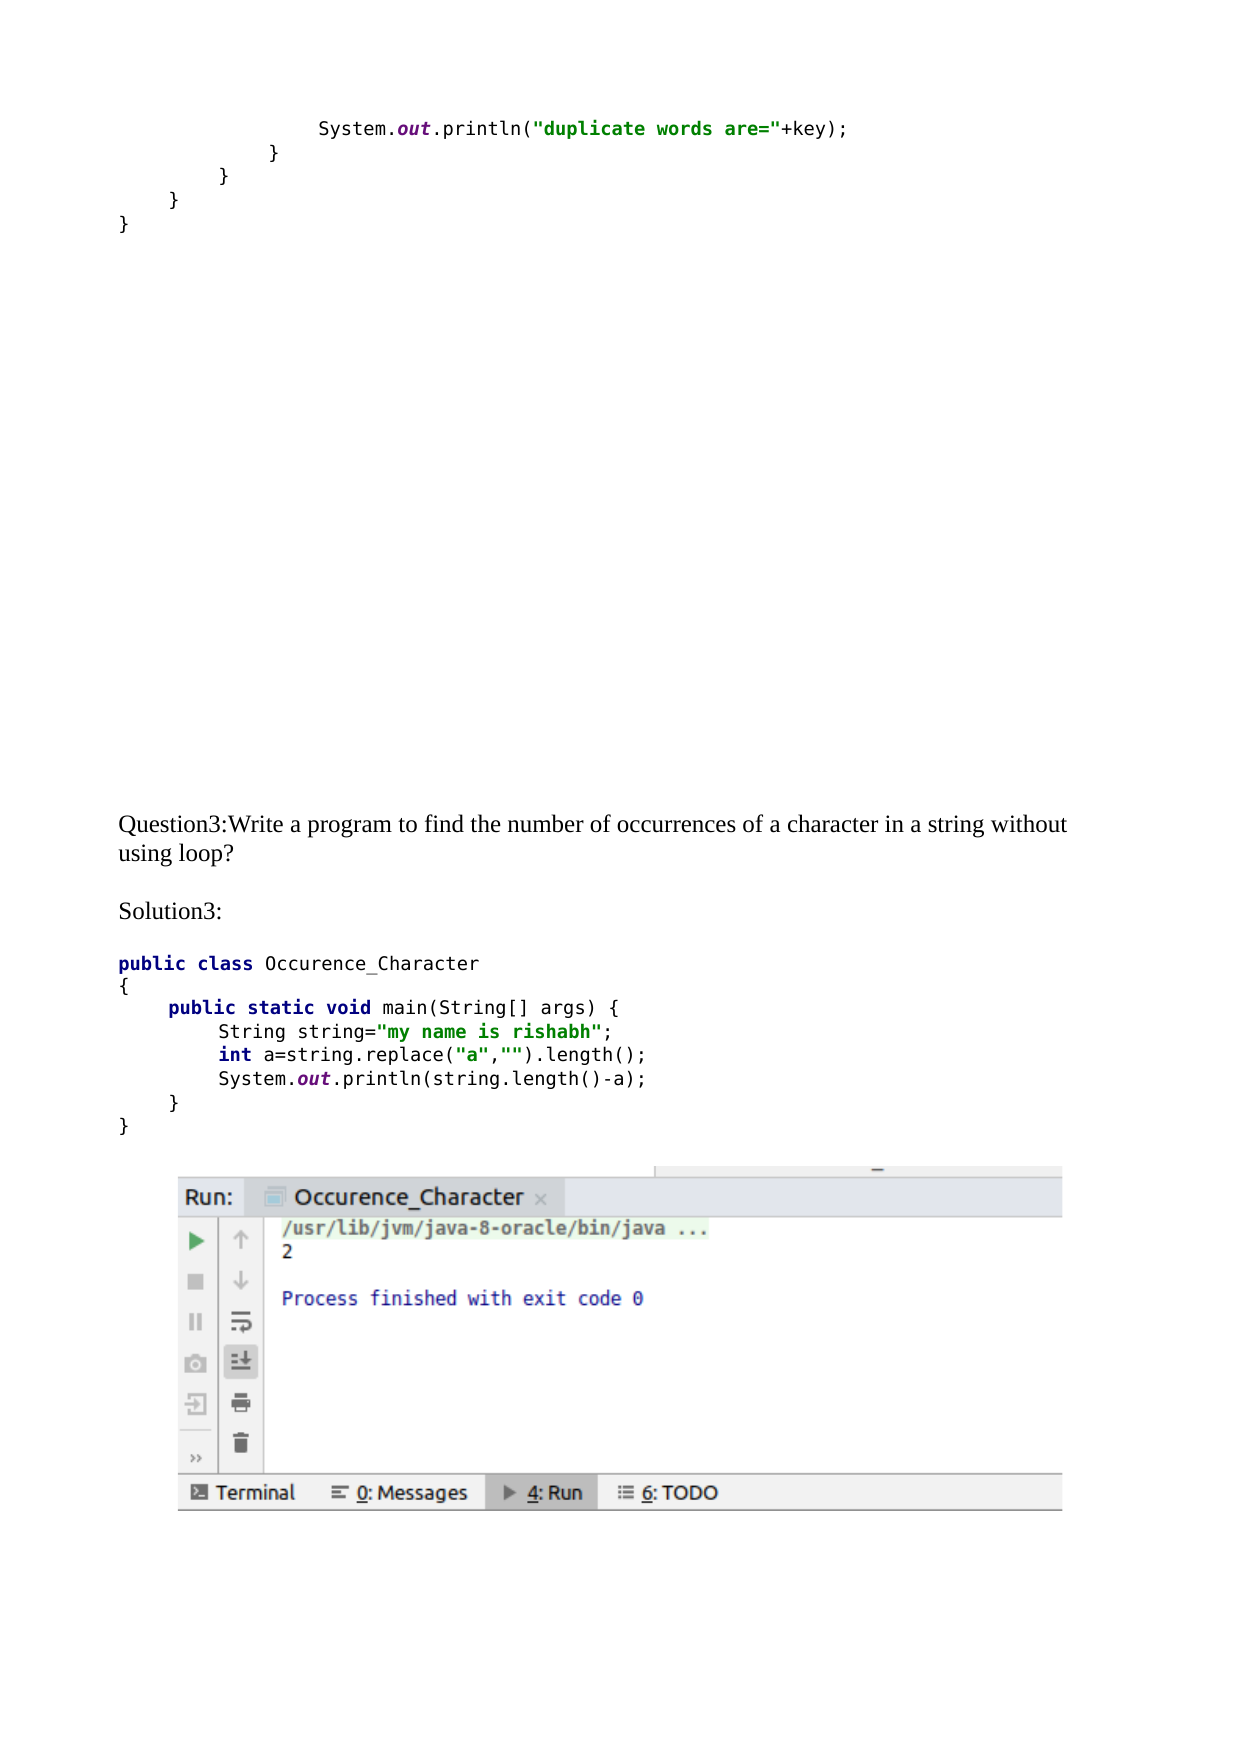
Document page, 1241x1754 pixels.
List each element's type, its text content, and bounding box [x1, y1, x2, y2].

text } [118, 1092, 1122, 1115]
text Solution3: [118, 896, 1122, 924]
text int a=string.replace("a","").length(); [118, 1044, 1122, 1068]
text System.out.println("duplicate words are="+key); [118, 118, 1122, 142]
text public static void main(String[] args) { [118, 997, 1122, 1021]
text } [118, 142, 1122, 165]
text public class Occurence_Character [118, 953, 1122, 975]
text } [118, 1115, 1122, 1137]
text } [118, 213, 1122, 234]
text System.out.println(string.length()-a); [118, 1068, 1122, 1092]
picture [177, 1166, 1063, 1511]
text } [118, 189, 1122, 213]
text Question3:Write a program to find the number of occurrences of a character in a string without using loop? [118, 809, 1122, 867]
text { [118, 975, 1122, 997]
text String string="my name is rishabh"; [118, 1021, 1122, 1044]
text } [118, 165, 1122, 189]
